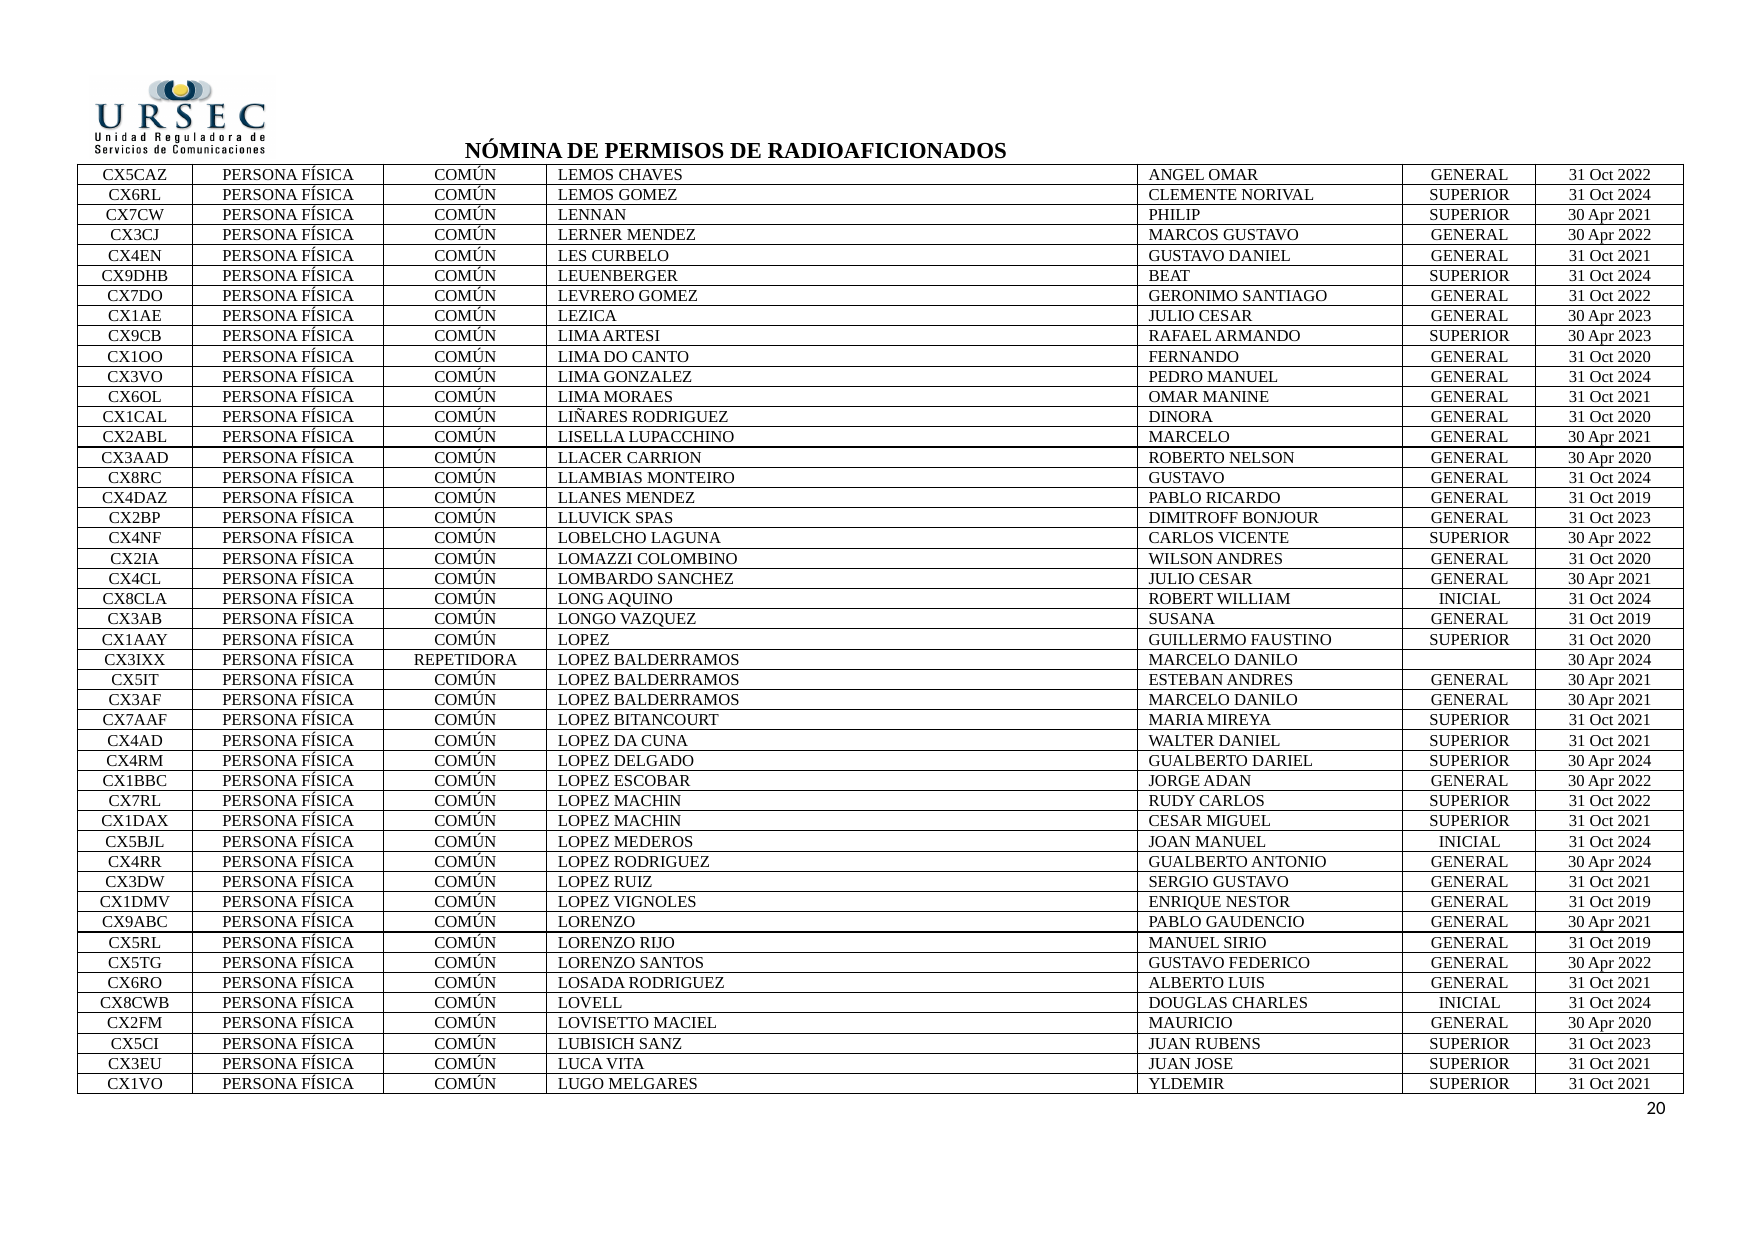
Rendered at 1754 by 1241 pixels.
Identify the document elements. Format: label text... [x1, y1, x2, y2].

table_cell GENERAL [1403, 690, 1535, 709]
table_cell 31 Oct 2022 [1536, 286, 1683, 305]
table_cell 30 Apr 2021 [1536, 205, 1683, 224]
table_cell RUDY CARLOS [1138, 791, 1402, 810]
picture [88, 75, 277, 159]
table_cell SUPERIOR [1403, 1034, 1535, 1053]
table_cell GENERAL [1403, 448, 1535, 467]
table_cell LOMAZZI COLOMBINO [547, 549, 1137, 568]
table_cell COMÚN [384, 569, 546, 588]
table_cell SUSANA [1138, 609, 1402, 628]
table_cell 31 Oct 2024 [1536, 367, 1683, 386]
table_cell GENERAL [1403, 1013, 1535, 1032]
table_cell PERSONA FÍSICA [193, 346, 383, 366]
table_cell COMÚN [384, 629, 546, 648]
table_cell LIÑARES RODRIGUEZ [547, 407, 1137, 426]
table_cell ROBERT WILLIAM [1138, 589, 1402, 608]
table_cell PERSONA FÍSICA [193, 427, 383, 446]
table_cell PERSONA FÍSICA [193, 245, 383, 264]
table_cell PERSONA FÍSICA [193, 448, 383, 467]
table_cell JUAN RUBENS [1138, 1034, 1402, 1053]
table_cell PERSONA FÍSICA [193, 1074, 383, 1093]
table_cell CX7RL [78, 791, 192, 810]
table_cell COMÚN [384, 225, 546, 244]
table_cell SUPERIOR [1403, 730, 1535, 749]
table_cell 31 Oct 2019 [1536, 609, 1683, 628]
table_cell CX8CLA [78, 589, 192, 608]
table_cell SUPERIOR [1403, 266, 1535, 285]
table_cell 31 Oct 2021 [1536, 245, 1683, 264]
table_cell PERSONA FÍSICA [193, 730, 383, 749]
table_cell CX3EU [78, 1054, 192, 1073]
table_cell CX7AAF [78, 710, 192, 729]
table_cell PERSONA FÍSICA [193, 286, 383, 305]
table_cell PERSONA FÍSICA [193, 266, 383, 285]
table_cell COMÚN [384, 933, 546, 952]
table_cell LORENZO RIJO [547, 933, 1137, 952]
table_cell SUPERIOR [1403, 811, 1535, 830]
table_cell PERSONA FÍSICA [193, 589, 383, 608]
table_cell COMÚN [384, 245, 546, 264]
table_cell 30 Apr 2021 [1536, 912, 1683, 931]
table_cell LENNAN [547, 205, 1137, 224]
table_cell PERSONA FÍSICA [193, 690, 383, 709]
table_cell 30 Apr 2021 [1536, 670, 1683, 689]
table_cell CX4CL [78, 569, 192, 588]
table_cell PERSONA FÍSICA [193, 367, 383, 386]
table_cell CX1DMV [78, 892, 192, 911]
table_cell COMÚN [384, 811, 546, 830]
table_cell 31 Oct 2024 [1536, 831, 1683, 851]
table_cell 30 Apr 2024 [1536, 852, 1683, 871]
table_cell CX5CAZ [78, 165, 192, 184]
table_cell LEUENBERGER [547, 266, 1137, 285]
table_cell COMÚN [384, 690, 546, 709]
table_cell LOPEZ MEDEROS [547, 831, 1137, 851]
table_cell PABLO GAUDENCIO [1138, 912, 1402, 931]
table_cell COMÚN [384, 306, 546, 325]
table_cell INICIAL [1403, 831, 1535, 851]
table_cell 30 Apr 2022 [1536, 953, 1683, 972]
table_cell PERSONA FÍSICA [193, 751, 383, 770]
table_cell GENERAL [1403, 953, 1535, 972]
table_cell PERSONA FÍSICA [193, 387, 383, 406]
table_cell 31 Oct 2024 [1536, 589, 1683, 608]
table_cell CX4DAZ [78, 488, 192, 507]
table_cell PERSONA FÍSICA [193, 953, 383, 972]
table_cell 31 Oct 2024 [1536, 468, 1683, 487]
table_cell MARCELO DANILO [1138, 690, 1402, 709]
table_cell COMÚN [384, 448, 546, 467]
table_cell COMÚN [384, 912, 546, 931]
table_cell COMÚN [384, 367, 546, 386]
table_cell 31 Oct 2021 [1536, 387, 1683, 406]
table_cell CX9CB [78, 326, 192, 345]
table_cell LOPEZ DA CUNA [547, 730, 1137, 749]
table_cell LUBISICH SANZ [547, 1034, 1137, 1053]
table_cell GENERAL [1403, 872, 1535, 891]
table_cell ENRIQUE NESTOR [1138, 892, 1402, 911]
table_cell CX4AD [78, 730, 192, 749]
table_cell 30 Apr 2023 [1536, 326, 1683, 345]
table_cell SUPERIOR [1403, 791, 1535, 810]
table_cell MARCOS GUSTAVO [1138, 225, 1402, 244]
table_cell LUGO MELGARES [547, 1074, 1137, 1093]
table_cell ROBERTO NELSON [1138, 448, 1402, 467]
table_cell LIMA MORAES [547, 387, 1137, 406]
table_cell PERSONA FÍSICA [193, 1054, 383, 1073]
table_cell COMÚN [384, 1013, 546, 1032]
table_cell INICIAL [1403, 589, 1535, 608]
table_cell SERGIO GUSTAVO [1138, 872, 1402, 891]
table_cell CX1DAX [78, 811, 192, 830]
table_cell COMÚN [384, 528, 546, 547]
table_cell PERSONA FÍSICA [193, 528, 383, 547]
table_cell PERSONA FÍSICA [193, 993, 383, 1012]
table_cell GENERAL [1403, 488, 1535, 507]
table_cell CX6RL [78, 185, 192, 204]
table_cell 31 Oct 2019 [1536, 488, 1683, 507]
table_cell ANGEL OMAR [1138, 165, 1402, 184]
table_cell CX3AB [78, 609, 192, 628]
table_cell YLDEMIR [1138, 1074, 1402, 1093]
table_cell COMÚN [384, 993, 546, 1012]
table_cell COMÚN [384, 346, 546, 366]
table_cell PERSONA FÍSICA [193, 1034, 383, 1053]
table_cell 30 Apr 2023 [1536, 306, 1683, 325]
table_cell CX4RM [78, 751, 192, 770]
table_cell JUAN JOSE [1138, 1054, 1402, 1073]
table_cell COMÚN [384, 771, 546, 790]
table_cell GENERAL [1403, 306, 1535, 325]
table_cell CX1OO [78, 346, 192, 366]
table_cell LOPEZ MACHIN [547, 791, 1137, 810]
table_cell PERSONA FÍSICA [193, 852, 383, 871]
table_cell PERSONA FÍSICA [193, 1013, 383, 1032]
table_cell GENERAL [1403, 973, 1535, 992]
table_cell PERSONA FÍSICA [193, 670, 383, 689]
table_cell SUPERIOR [1403, 185, 1535, 204]
table_cell GENERAL [1403, 670, 1535, 689]
table_cell LERNER MENDEZ [547, 225, 1137, 244]
table_cell CX2FM [78, 1013, 192, 1032]
table_cell LOPEZ BALDERRAMOS [547, 650, 1137, 669]
table_cell COMÚN [384, 852, 546, 871]
table_cell CX4NF [78, 528, 192, 547]
table_cell CARLOS VICENTE [1138, 528, 1402, 547]
table_cell PERSONA FÍSICA [193, 185, 383, 204]
table_cell GENERAL [1403, 387, 1535, 406]
table_cell COMÚN [384, 326, 546, 345]
table_cell GENERAL [1403, 427, 1535, 446]
table_cell COMÚN [384, 185, 546, 204]
table_cell PERSONA FÍSICA [193, 468, 383, 487]
table_cell JULIO CESAR [1138, 569, 1402, 588]
table_cell LORENZO [547, 912, 1137, 931]
table_cell GENERAL [1403, 609, 1535, 628]
table_cell PABLO RICARDO [1138, 488, 1402, 507]
table_cell PERSONA FÍSICA [193, 225, 383, 244]
table_cell CX6RO [78, 973, 192, 992]
table_cell JORGE ADAN [1138, 771, 1402, 790]
table_cell WILSON ANDRES [1138, 549, 1402, 568]
table_cell COMÚN [384, 1034, 546, 1053]
table_cell SUPERIOR [1403, 528, 1535, 547]
table_cell LORENZO SANTOS [547, 953, 1137, 972]
table_cell JOAN MANUEL [1138, 831, 1402, 851]
table_cell GENERAL [1403, 367, 1535, 386]
table_cell PHILIP [1138, 205, 1402, 224]
table_cell COMÚN [384, 751, 546, 770]
table_cell CX1VO [78, 1074, 192, 1093]
table_cell PERSONA FÍSICA [193, 488, 383, 507]
table_cell 30 Apr 2021 [1536, 690, 1683, 709]
table_cell 30 Apr 2020 [1536, 1013, 1683, 1032]
table_cell GENERAL [1403, 569, 1535, 588]
table_cell 31 Oct 2024 [1536, 185, 1683, 204]
table_cell COMÚN [384, 549, 546, 568]
table_cell COMÚN [384, 508, 546, 527]
table_cell 30 Apr 2021 [1536, 427, 1683, 446]
table_cell 31 Oct 2021 [1536, 1074, 1683, 1093]
table_cell BEAT [1138, 266, 1402, 285]
table_cell ALBERTO LUIS [1138, 973, 1402, 992]
table_cell PERSONA FÍSICA [193, 326, 383, 345]
table_cell COMÚN [384, 286, 546, 305]
table_cell WALTER DANIEL [1138, 730, 1402, 749]
table_cell COMÚN [384, 488, 546, 507]
table_cell LOVELL [547, 993, 1137, 1012]
table_cell COMÚN [384, 730, 546, 749]
table_cell CX1AE [78, 306, 192, 325]
table_cell PERSONA FÍSICA [193, 791, 383, 810]
table_cell SUPERIOR [1403, 751, 1535, 770]
table_cell 31 Oct 2023 [1536, 508, 1683, 527]
table_cell GUALBERTO ANTONIO [1138, 852, 1402, 871]
table_cell LOBELCHO LAGUNA [547, 528, 1137, 547]
table_cell CX5IT [78, 670, 192, 689]
table_cell GENERAL [1403, 346, 1535, 366]
table_cell LLAMBIAS MONTEIRO [547, 468, 1137, 487]
table_cell COMÚN [384, 670, 546, 689]
table_cell MARCELO [1138, 427, 1402, 446]
table_cell COMÚN [384, 387, 546, 406]
table_cell PERSONA FÍSICA [193, 165, 383, 184]
table_cell LLUVICK SPAS [547, 508, 1137, 527]
table_cell COMÚN [384, 266, 546, 285]
table_cell PERSONA FÍSICA [193, 549, 383, 568]
table_cell PERSONA FÍSICA [193, 407, 383, 426]
table_cell COMÚN [384, 609, 546, 628]
table_cell LOPEZ DELGADO [547, 751, 1137, 770]
table_cell CX3DW [78, 872, 192, 891]
table_cell MANUEL SIRIO [1138, 933, 1402, 952]
table_cell COMÚN [384, 953, 546, 972]
table_cell CX5RL [78, 933, 192, 952]
table_cell SUPERIOR [1403, 710, 1535, 729]
table_cell FERNANDO [1138, 346, 1402, 366]
table_cell LLACER CARRION [547, 448, 1137, 467]
table_cell GENERAL [1403, 549, 1535, 568]
table_cell CESAR MIGUEL [1138, 811, 1402, 830]
table_cell SUPERIOR [1403, 326, 1535, 345]
table_cell JULIO CESAR [1138, 306, 1402, 325]
table_cell LEMOS CHAVES [547, 165, 1137, 184]
table_cell COMÚN [384, 407, 546, 426]
table_cell 31 Oct 2024 [1536, 266, 1683, 285]
table_cell CX8CWB [78, 993, 192, 1012]
table_cell COMÚN [384, 1074, 546, 1093]
table_cell ESTEBAN ANDRES [1138, 670, 1402, 689]
table_cell 30 Apr 2020 [1536, 448, 1683, 467]
table_cell GUSTAVO FEDERICO [1138, 953, 1402, 972]
table_cell COMÚN [384, 973, 546, 992]
table_cell COMÚN [384, 710, 546, 729]
table_cell LEVRERO GOMEZ [547, 286, 1137, 305]
table_cell MARIA MIREYA [1138, 710, 1402, 729]
table_cell CX2IA [78, 549, 192, 568]
table_cell PERSONA FÍSICA [193, 609, 383, 628]
table_cell PERSONA FÍSICA [193, 933, 383, 952]
table_cell CX3AAD [78, 448, 192, 467]
table_cell GENERAL [1403, 225, 1535, 244]
table_cell CX3VO [78, 367, 192, 386]
table_cell LOPEZ MACHIN [547, 811, 1137, 830]
table_cell PERSONA FÍSICA [193, 650, 383, 669]
table_cell 31 Oct 2020 [1536, 407, 1683, 426]
table_cell LOPEZ BALDERRAMOS [547, 690, 1137, 709]
table_cell DINORA [1138, 407, 1402, 426]
table_cell PERSONA FÍSICA [193, 872, 383, 891]
table_cell 30 Apr 2022 [1536, 771, 1683, 790]
table_cell MAURICIO [1138, 1013, 1402, 1032]
table_cell INICIAL [1403, 993, 1535, 1012]
table_cell GUALBERTO DARIEL [1138, 751, 1402, 770]
table_cell CX3CJ [78, 225, 192, 244]
table_cell CX8RC [78, 468, 192, 487]
table_cell PERSONA FÍSICA [193, 831, 383, 851]
table_cell 31 Oct 2024 [1536, 993, 1683, 1012]
table_cell LUCA VITA [547, 1054, 1137, 1073]
table_cell SUPERIOR [1403, 1074, 1535, 1093]
table_cell COMÚN [384, 165, 546, 184]
table_cell GENERAL [1403, 508, 1535, 527]
table_cell LISELLA LUPACCHINO [547, 427, 1137, 446]
table_cell GENERAL [1403, 852, 1535, 871]
table_cell 31 Oct 2021 [1536, 730, 1683, 749]
table_cell REPETIDORA [384, 650, 546, 669]
table_cell CX4RR [78, 852, 192, 871]
table_cell LOPEZ BALDERRAMOS [547, 670, 1137, 689]
table_cell 30 Apr 2021 [1536, 569, 1683, 588]
table_cell 31 Oct 2021 [1536, 973, 1683, 992]
table_cell CX1BBC [78, 771, 192, 790]
table_cell DOUGLAS CHARLES [1138, 993, 1402, 1012]
table_cell SUPERIOR [1403, 205, 1535, 224]
table_cell 31 Oct 2021 [1536, 710, 1683, 729]
table_cell GENERAL [1403, 286, 1535, 305]
table_cell COMÚN [384, 872, 546, 891]
table_cell PERSONA FÍSICA [193, 811, 383, 830]
table_cell [1403, 650, 1535, 669]
table_cell COMÚN [384, 427, 546, 446]
table_cell LOPEZ [547, 629, 1137, 648]
table_cell 31 Oct 2019 [1536, 892, 1683, 911]
table_cell PERSONA FÍSICA [193, 771, 383, 790]
table_cell 31 Oct 2022 [1536, 165, 1683, 184]
table_cell CX6OL [78, 387, 192, 406]
table_cell LLANES MENDEZ [547, 488, 1137, 507]
table_cell 30 Apr 2024 [1536, 751, 1683, 770]
table_cell CX2ABL [78, 427, 192, 446]
table_cell CX2BP [78, 508, 192, 527]
table_cell LES CURBELO [547, 245, 1137, 264]
table_cell GENERAL [1403, 245, 1535, 264]
table_cell CX7DO [78, 286, 192, 305]
table_cell GENERAL [1403, 165, 1535, 184]
table_cell 31 Oct 2020 [1536, 549, 1683, 568]
table_cell LEMOS GOMEZ [547, 185, 1137, 204]
table_cell PERSONA FÍSICA [193, 710, 383, 729]
table_cell COMÚN [384, 205, 546, 224]
table_cell CX9DHB [78, 266, 192, 285]
table_cell PERSONA FÍSICA [193, 892, 383, 911]
table_cell GUILLERMO FAUSTINO [1138, 629, 1402, 648]
table_cell PERSONA FÍSICA [193, 306, 383, 325]
table_cell CX3AF [78, 690, 192, 709]
table_cell 31 Oct 2019 [1536, 933, 1683, 952]
table_cell 31 Oct 2023 [1536, 1034, 1683, 1053]
table_cell GENERAL [1403, 468, 1535, 487]
table_cell PERSONA FÍSICA [193, 973, 383, 992]
table_cell PERSONA FÍSICA [193, 205, 383, 224]
table_cell LOPEZ RODRIGUEZ [547, 852, 1137, 871]
table_cell LOPEZ VIGNOLES [547, 892, 1137, 911]
table_cell 31 Oct 2021 [1536, 1054, 1683, 1073]
table_cell SUPERIOR [1403, 1054, 1535, 1073]
table_cell COMÚN [384, 791, 546, 810]
table_cell LOPEZ ESCOBAR [547, 771, 1137, 790]
table_cell CX5CI [78, 1034, 192, 1053]
table_cell COMÚN [384, 468, 546, 487]
table_cell SUPERIOR [1403, 629, 1535, 648]
table_cell RAFAEL ARMANDO [1138, 326, 1402, 345]
table_cell CLEMENTE NORIVAL [1138, 185, 1402, 204]
table_cell OMAR MANINE [1138, 387, 1402, 406]
table_cell COMÚN [384, 589, 546, 608]
table_cell LONGO VAZQUEZ [547, 609, 1137, 628]
table_cell PEDRO MANUEL [1138, 367, 1402, 386]
table_cell LIMA DO CANTO [547, 346, 1137, 366]
table_cell PERSONA FÍSICA [193, 912, 383, 931]
table_cell 31 Oct 2020 [1536, 629, 1683, 648]
table_cell 30 Apr 2024 [1536, 650, 1683, 669]
table_cell 30 Apr 2022 [1536, 225, 1683, 244]
table_cell 31 Oct 2021 [1536, 811, 1683, 830]
table_cell GUSTAVO [1138, 468, 1402, 487]
table_cell CX7CW [78, 205, 192, 224]
table_cell GENERAL [1403, 407, 1535, 426]
table_cell CX4EN [78, 245, 192, 264]
table_cell CX5BJL [78, 831, 192, 851]
table_cell CX9ABC [78, 912, 192, 931]
table_cell GENERAL [1403, 892, 1535, 911]
table_cell GENERAL [1403, 771, 1535, 790]
table_cell PERSONA FÍSICA [193, 629, 383, 648]
table_cell GERONIMO SANTIAGO [1138, 286, 1402, 305]
table_cell CX1CAL [78, 407, 192, 426]
table_cell GENERAL [1403, 912, 1535, 931]
table_cell LOVISETTO MACIEL [547, 1013, 1137, 1032]
table_cell GENERAL [1403, 933, 1535, 952]
table_cell COMÚN [384, 1054, 546, 1073]
table_cell LEZICA [547, 306, 1137, 325]
table_cell COMÚN [384, 831, 546, 851]
table_cell GUSTAVO DANIEL [1138, 245, 1402, 264]
table_cell MARCELO DANILO [1138, 650, 1402, 669]
table_cell COMÚN [384, 892, 546, 911]
table_cell 31 Oct 2022 [1536, 791, 1683, 810]
table_cell CX3IXX [78, 650, 192, 669]
table_cell LIMA GONZALEZ [547, 367, 1137, 386]
table_cell PERSONA FÍSICA [193, 569, 383, 588]
table_cell DIMITROFF BONJOUR [1138, 508, 1402, 527]
table_cell 30 Apr 2022 [1536, 528, 1683, 547]
table_cell LOSADA RODRIGUEZ [547, 973, 1137, 992]
table_cell LIMA ARTESI [547, 326, 1137, 345]
table_cell CX1AAY [78, 629, 192, 648]
table_cell 31 Oct 2021 [1536, 872, 1683, 891]
table_cell LOMBARDO SANCHEZ [547, 569, 1137, 588]
table_cell LOPEZ BITANCOURT [547, 710, 1137, 729]
table_cell LOPEZ RUIZ [547, 872, 1137, 891]
table_cell CX5TG [78, 953, 192, 972]
table_cell PERSONA FÍSICA [193, 508, 383, 527]
table_cell 31 Oct 2020 [1536, 346, 1683, 366]
table_cell LONG AQUINO [547, 589, 1137, 608]
